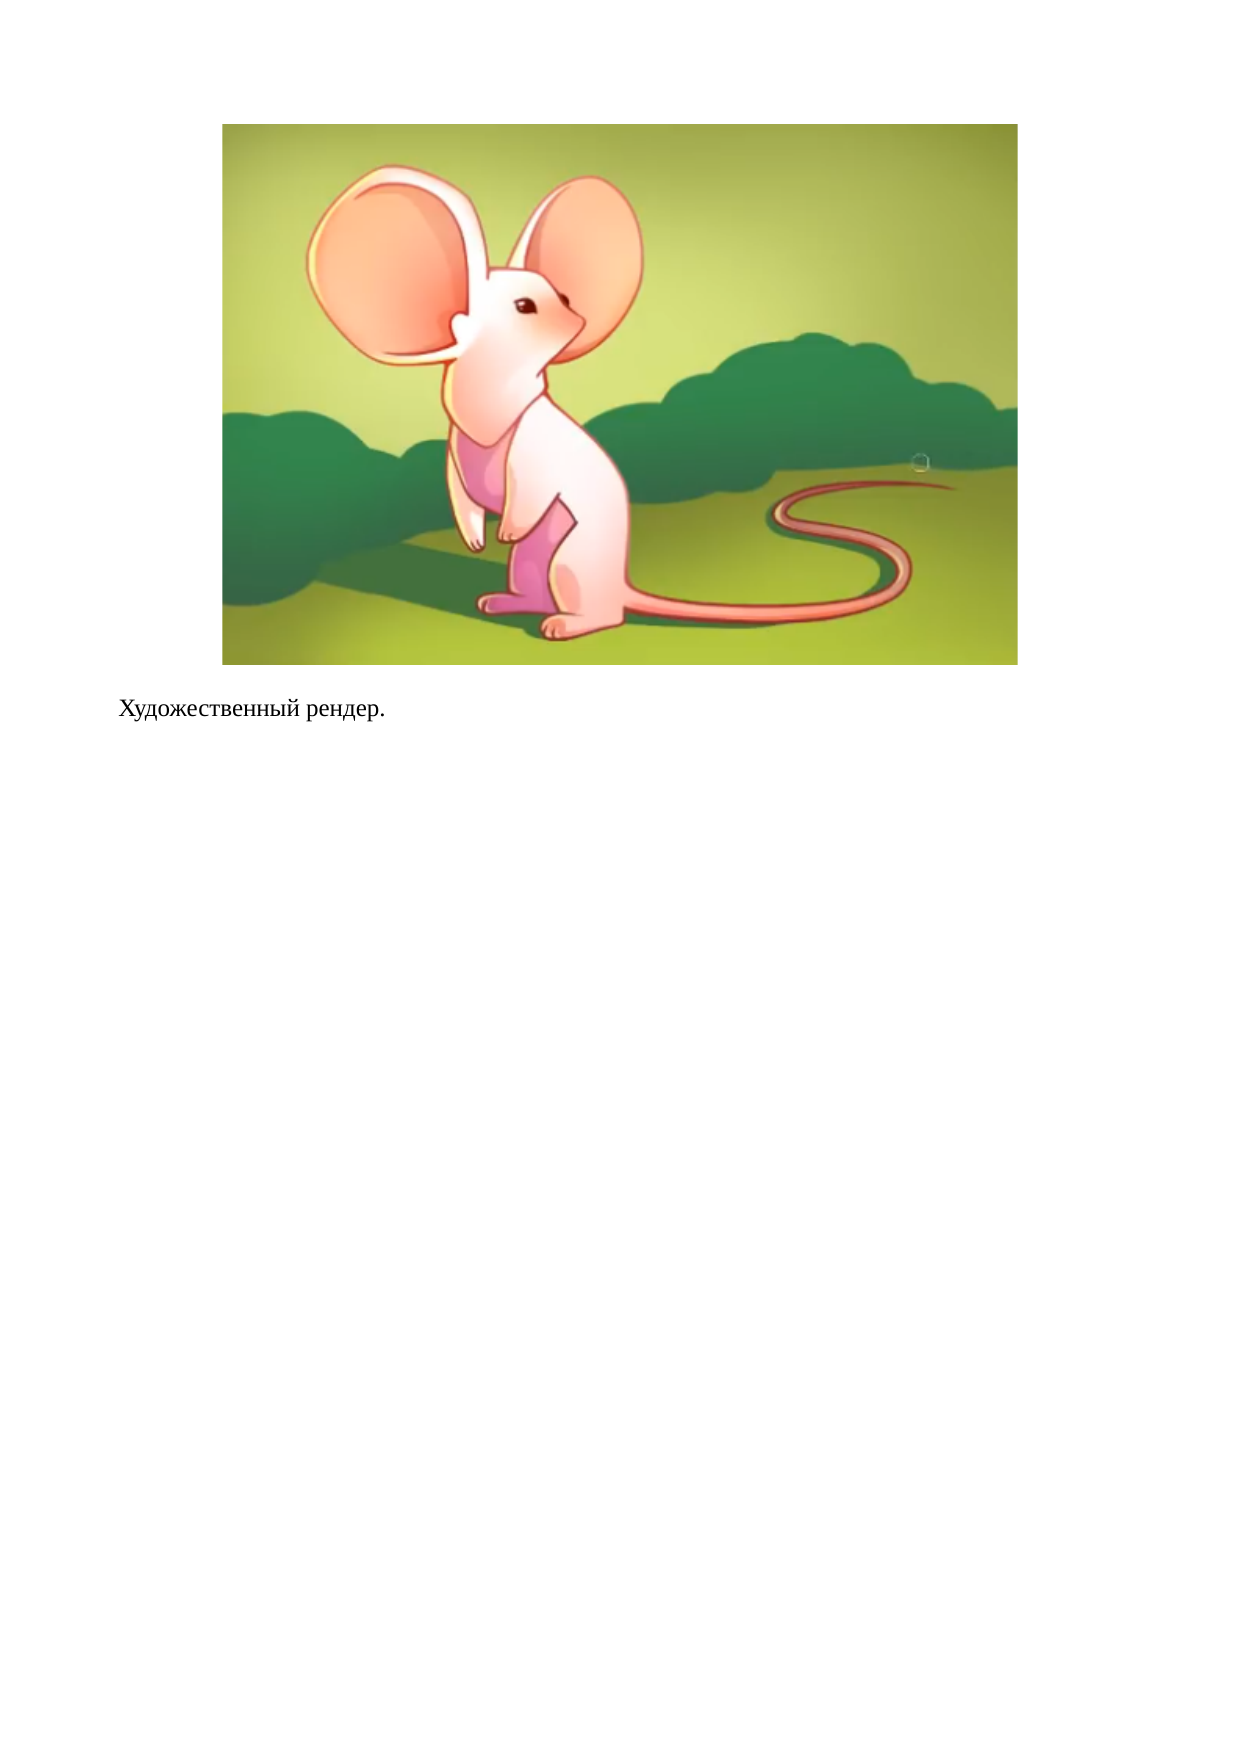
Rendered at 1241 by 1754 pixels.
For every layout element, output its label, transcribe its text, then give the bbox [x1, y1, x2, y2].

picture [222, 124, 1018, 665]
text Художественный рендер. [118, 693, 1122, 722]
